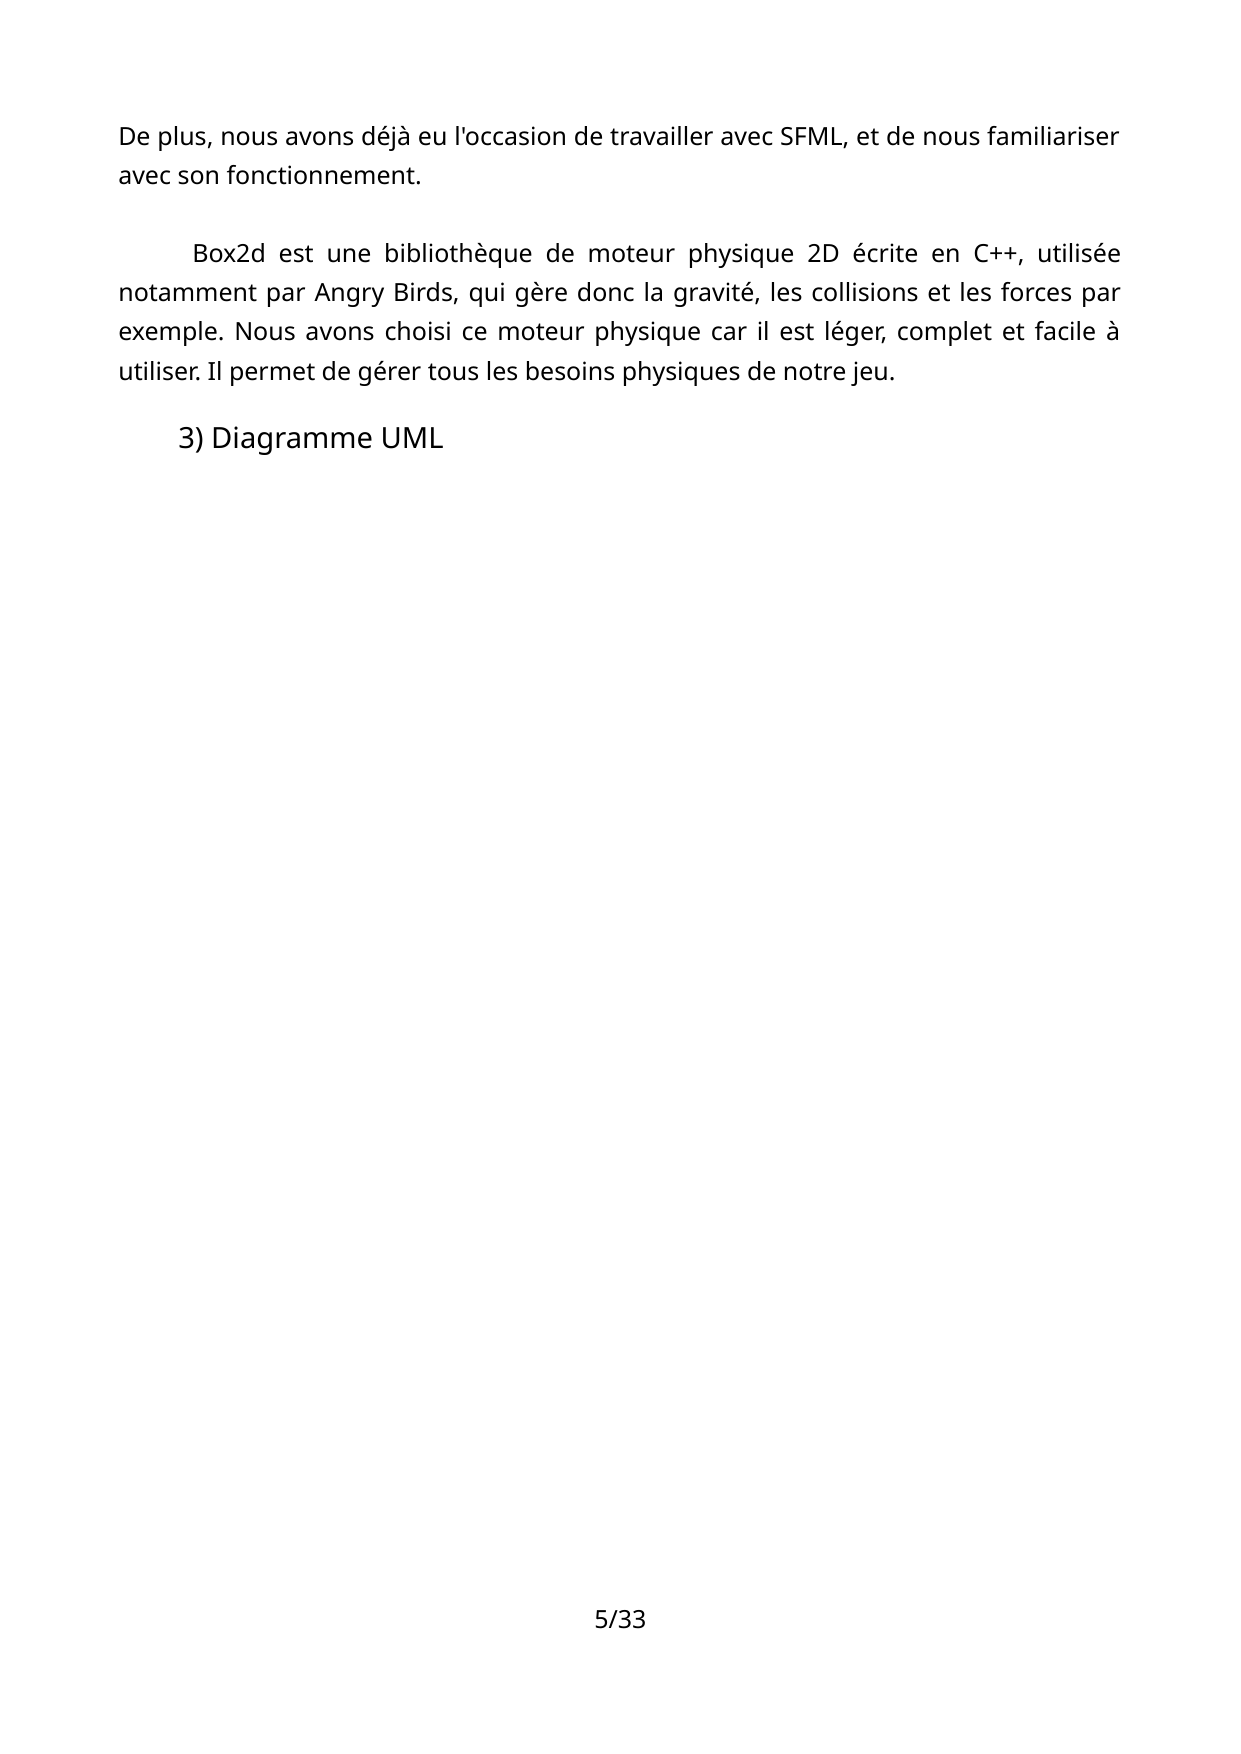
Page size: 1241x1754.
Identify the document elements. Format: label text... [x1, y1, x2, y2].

text De plus, nous avons déjà eu l'occasion de travailler avec SFML, et de nous familiariser avec son fonctionnement. [118, 118, 1122, 191]
text Box2d est une bibliothèque de moteur physique 2D écrite en C++, utilisée notamment par Angry Birds, qui gère donc la gravité, les collisions et les forces par exemple. Nous avons choisi ce moteur physique car il est léger, complet et facile à utiliser. Il permet de gérer tous les besoins physiques de notre jeu. [118, 236, 1122, 387]
subtitle 3) Diagramme UML [118, 417, 1122, 457]
